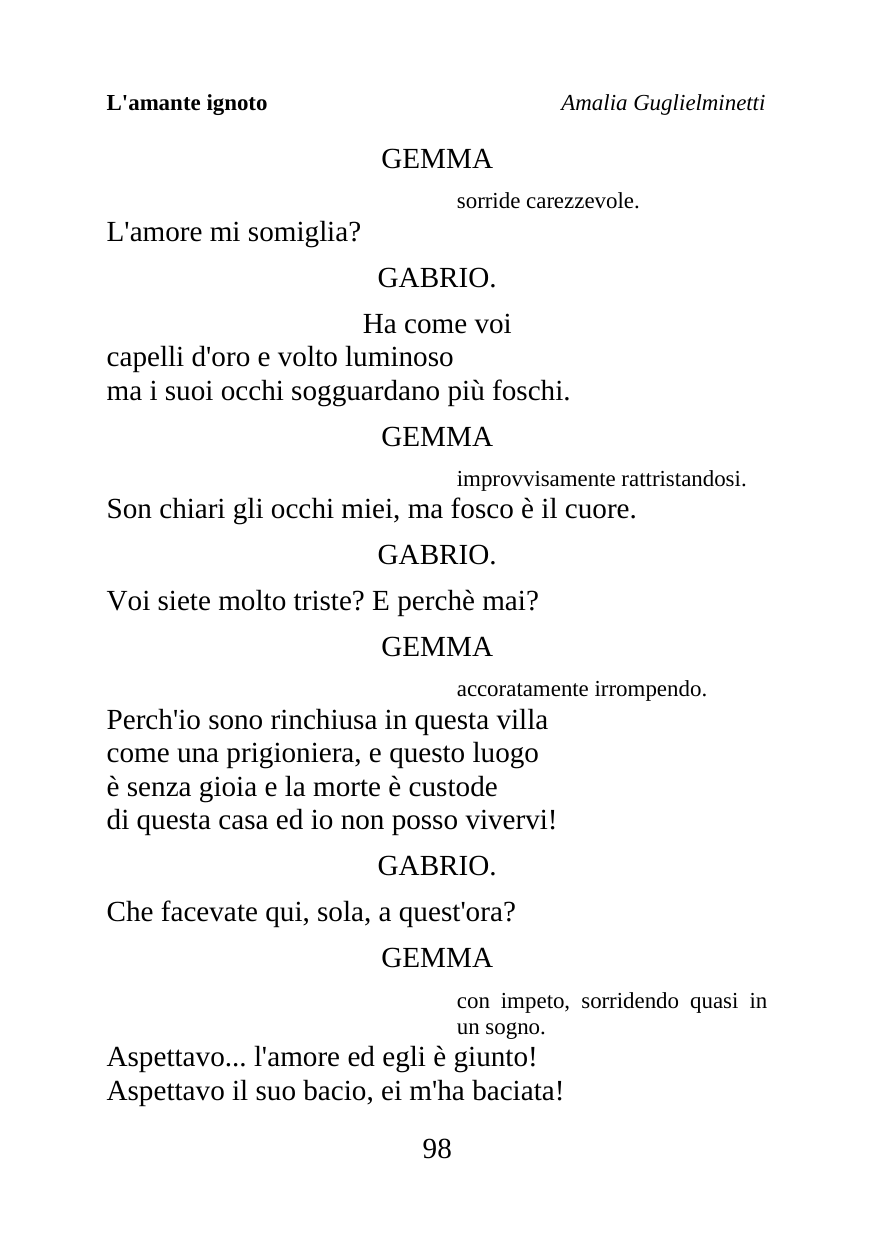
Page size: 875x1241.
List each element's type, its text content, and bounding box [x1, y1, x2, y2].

text GABRIO. [106, 848, 768, 882]
text Voi siete molto triste? E perchè mai? [106, 583, 768, 617]
text GABRIO. [106, 260, 768, 293]
text Ha come voi capelli d'oro e volto luminoso ma i suoi occhi sogguardano più foschi. [106, 306, 768, 406]
text GEMMA [106, 629, 768, 663]
text GEMMA [106, 419, 768, 452]
text Che facevate qui, sola, a quest'ora? [106, 894, 768, 928]
text con impeto, sorridendo quasi in un sogno. [457, 987, 768, 1039]
text Aspettavo... l'amore ed egli è giunto! Aspettavo il suo bacio, ei m'ha baciata! [106, 1039, 768, 1106]
text Son chiari gli occhi miei, ma fosco è il cuore. [106, 491, 768, 525]
text improvvisamente rattristandosi. [457, 465, 768, 491]
text accoratamente irrompendo. [457, 676, 768, 702]
text sorride carezzevole. [457, 187, 768, 214]
text GEMMA [106, 941, 768, 974]
text L'amore mi somiglia? [106, 214, 768, 247]
text GEMMA [106, 141, 768, 175]
text Perch'io sono rinchiusa in questa villa come una prigioniera, e questo luogo è senza gioia e la morte è custode di questa casa ed io non posso vivervi! [106, 702, 768, 836]
text GABRIO. [106, 537, 768, 571]
